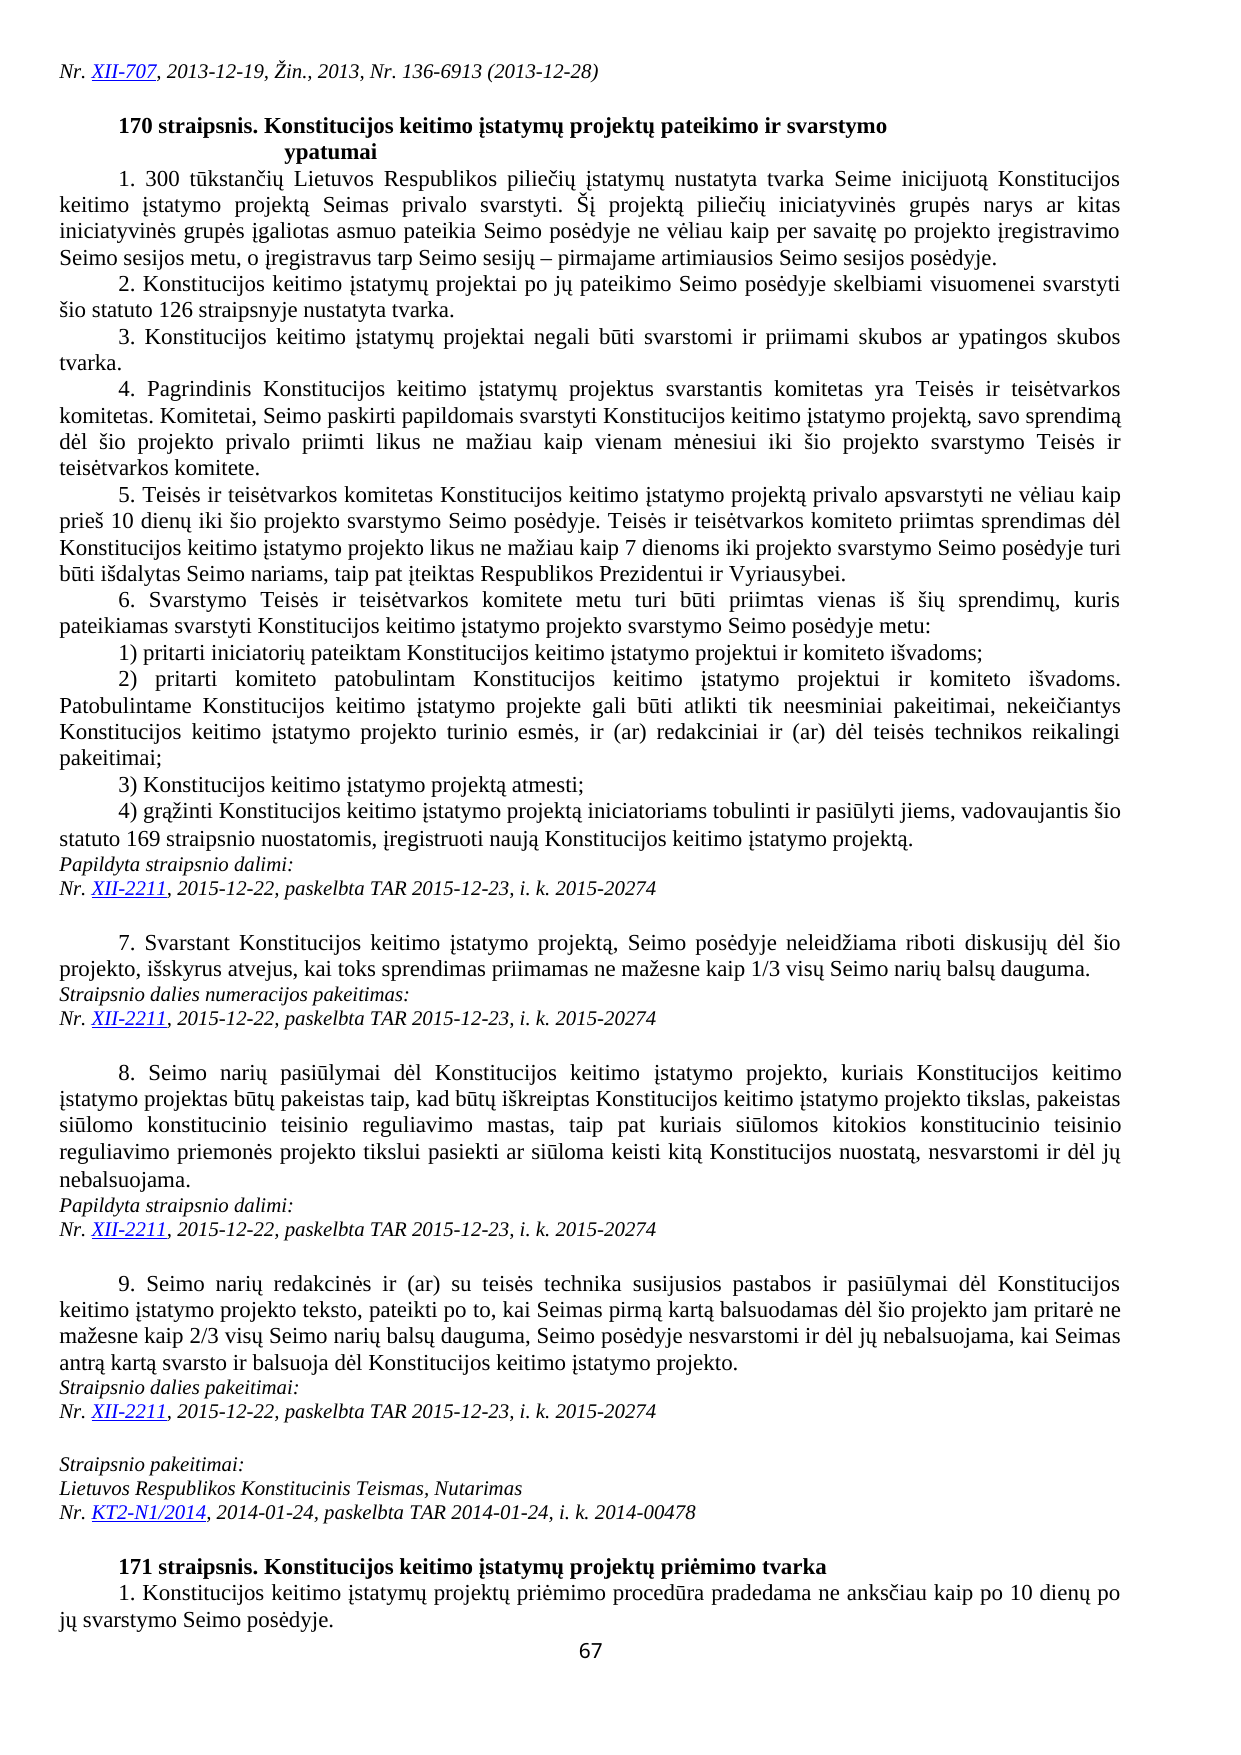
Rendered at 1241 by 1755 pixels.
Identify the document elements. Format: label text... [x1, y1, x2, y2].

text 2. Konstitucijos keitimo įstatymų projektai po jų pateikimo Seimo posėdyje skelbiami visuomenei svarstyti šio statuto 126 straipsnyje nustatyta tvarka. [59, 270, 1122, 323]
text Nr. XII-707, 2013-12-19, Žin., 2013, Nr. 136-6913 (2013-12-28) [59, 59, 1122, 83]
text 9. Seimo narių redakcinės ir (ar) su teisės technika susijusios pastabos ir pasiūlymai dėl Konstitucijos keitimo įstatymo projekto teksto, pateikti po to, kai Seimas pirmą kartą balsuodamas dėl šio projekto jam pritarė ne mažesne kaip 2/3 visų Seimo narių balsų dauguma, Seimo posėdyje nesvarstomi ir dėl jų nebalsuojama, kai Seimas antrą kartą svarsto ir balsuoja dėl Konstitucijos keitimo įstatymo projekto. [59, 1270, 1122, 1375]
text ypatumai [59, 138, 1122, 164]
text 1. 300 tūkstančių Lietuvos Respublikos piliečių įstatymų nustatyta tvarka Seime inicijuotą Konstitucijos keitimo įstatymo projektą Seimas privalo svarstyti. Šį projektą piliečių iniciatyvinės grupės narys ar kitas iniciatyvinės grupės įgaliotas asmuo pateikia Seimo posėdyje ne vėliau kaip per savaitę po projekto įregistravimo Seimo sesijos metu, o įregistravus tarp Seimo sesijų – pirmajame artimiausios Seimo sesijos posėdyje. [59, 164, 1122, 270]
text Nr. XII-2211, 2015-12-22, paskelbta TAR 2015-12-23, i. k. 2015-20274 [59, 1217, 1122, 1241]
text 4) grąžinti Konstitucijos keitimo įstatymo projektą iniciatoriams tobulinti ir pasiūlyti jiems, vadovaujantis šio statuto 169 straipsnio nuostatomis, įregistruoti naują Konstitucijos keitimo įstatymo projektą. [59, 797, 1122, 852]
text Nr. KT2-N1/2014, 2014-01-24, paskelbta TAR 2014-01-24, i. k. 2014-00478 [59, 1500, 1122, 1524]
text 2) pritarti komiteto patobulintam Konstitucijos keitimo įstatymo projektui ir komiteto išvadoms. Patobulintame Konstitucijos keitimo įstatymo projekte gali būti atlikti tik neesminiai pakeitimai, nekeičiantys Konstitucijos keitimo įstatymo projekto turinio esmės, ir (ar) redakciniai ir (ar) dėl teisės technikos reikalingi pakeitimai; [59, 665, 1122, 771]
text 7. Svarstant Konstitucijos keitimo įstatymo projektą, Seimo posėdyje neleidžiama riboti diskusijų dėl šio projekto, išskyrus atvejus, kai toks sprendimas priimamas ne mažesne kaip 1/3 visų Seimo narių balsų dauguma. [59, 929, 1122, 982]
text 6. Svarstymo Teisės ir teisėtvarkos komitete metu turi būti priimtas vienas iš šių sprendimų, kuris pateikiamas svarstyti Konstitucijos keitimo įstatymo projekto svarstymo Seimo posėdyje metu: [59, 586, 1122, 639]
text 5. Teisės ir teisėtvarkos komitetas Konstitucijos keitimo įstatymo projektą privalo apsvarstyti ne vėliau kaip prieš 10 dienų iki šio projekto svarstymo Seimo posėdyje. Teisės ir teisėtvarkos komiteto priimtas sprendimas dėl Konstitucijos keitimo įstatymo projekto likus ne mažiau kaip 7 dienoms iki projekto svarstymo Seimo posėdyje turi būti išdalytas Seimo nariams, taip pat įteiktas Respublikos Prezidentui ir Vyriausybei. [59, 481, 1122, 586]
text 170 straipsnis. Konstitucijos keitimo įstatymų projektų pateikimo ir svarstymo [59, 112, 1122, 138]
text Papildyta straipsnio dalimi: [59, 852, 1122, 876]
text 3. Konstitucijos keitimo įstatymų projektai negali būti svarstomi ir priimami skubos ar ypatingos skubos tvarka. [59, 323, 1122, 375]
text 1) pritarti iniciatorių pateiktam Konstitucijos keitimo įstatymo projektui ir komiteto išvadoms; [59, 639, 1122, 665]
text 3) Konstitucijos keitimo įstatymo projektą atmesti; [59, 771, 1122, 797]
text Lietuvos Respublikos Konstitucinis Teismas, Nutarimas [59, 1476, 1122, 1500]
text Straipsnio dalies numeracijos pakeitimas: [59, 982, 1122, 1006]
text 4. Pagrindinis Konstitucijos keitimo įstatymų projektus svarstantis komitetas yra Teisės ir teisėtvarkos komitetas. Komitetai, Seimo paskirti papildomais svarstyti Konstitucijos keitimo įstatymo projektą, savo sprendimą dėl šio projekto privalo priimti likus ne mažiau kaip vienam mėnesiui iki šio projekto svarstymo Teisės ir teisėtvarkos komitete. [59, 375, 1122, 481]
text Straipsnio pakeitimai: [59, 1452, 1122, 1476]
text 1. Konstitucijos keitimo įstatymų projektų priėmimo procedūra pradedama ne anksčiau kaip po 10 dienų po jų svarstymo Seimo posėdyje. [59, 1579, 1122, 1632]
text Nr. XII-2211, 2015-12-22, paskelbta TAR 2015-12-23, i. k. 2015-20274 [59, 1399, 1122, 1423]
text Papildyta straipsnio dalimi: [59, 1193, 1122, 1217]
text Nr. XII-2211, 2015-12-22, paskelbta TAR 2015-12-23, i. k. 2015-20274 [59, 876, 1122, 900]
text 8. Seimo narių pasiūlymai dėl Konstitucijos keitimo įstatymo projekto, kuriais Konstitucijos keitimo įstatymo projektas būtų pakeistas taip, kad būtų iškreiptas Konstitucijos keitimo įstatymo projekto tikslas, pakeistas siūlomo konstitucinio teisinio reguliavimo mastas, taip pat kuriais siūlomos kitokios konstitucinio teisinio reguliavimo priemonės projekto tikslui pasiekti ar siūloma keisti kitą Konstitucijos nuostatą, nesvarstomi ir dėl jų nebalsuojama. [59, 1059, 1122, 1193]
text 171 straipsnis. Konstitucijos keitimo įstatymų projektų priėmimo tvarka [59, 1553, 1122, 1579]
text Nr. XII-2211, 2015-12-22, paskelbta TAR 2015-12-23, i. k. 2015-20274 [59, 1006, 1122, 1030]
text Straipsnio dalies pakeitimai: [59, 1375, 1122, 1399]
